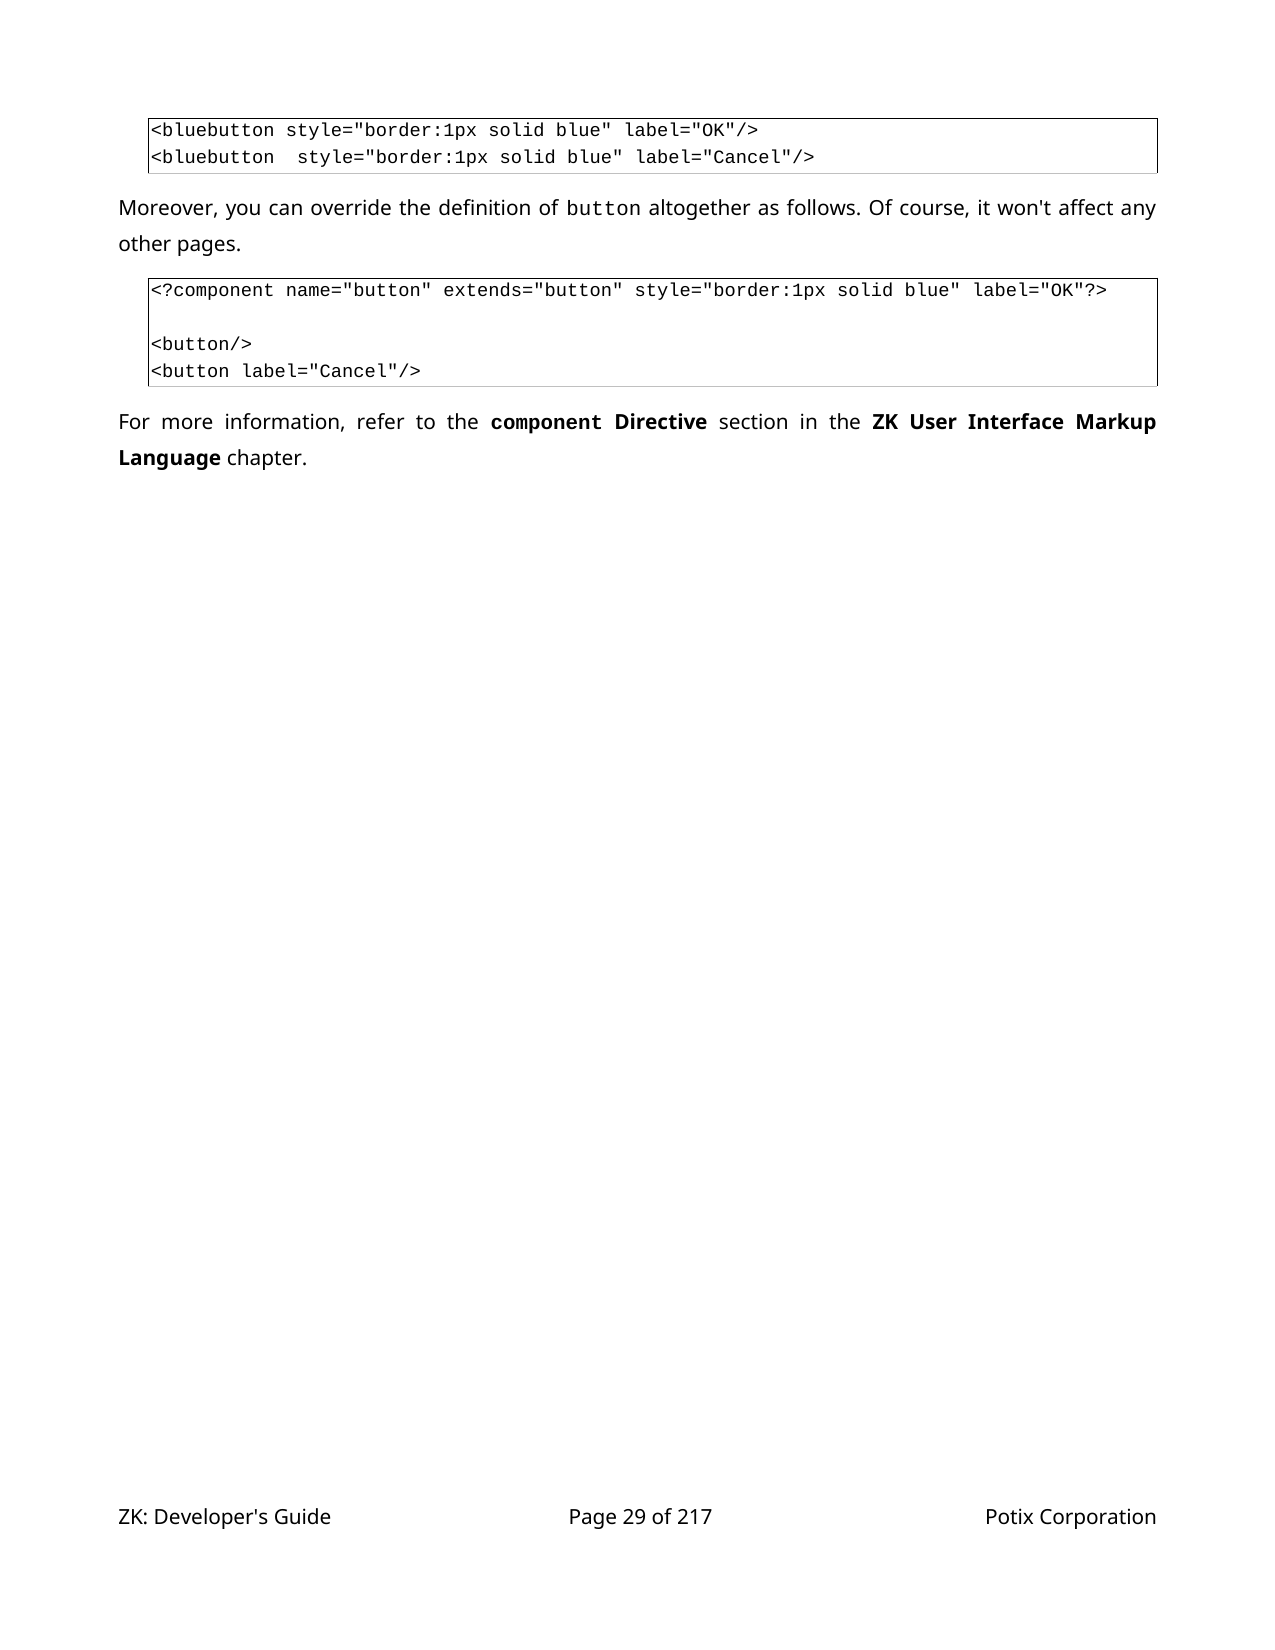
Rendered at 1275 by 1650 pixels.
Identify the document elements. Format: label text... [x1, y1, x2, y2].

text Moreover, you can override the definition of button altogether as follows. Of course, it won't affect any other pages. [118, 193, 1157, 257]
text <button/> [149, 332, 1157, 356]
text For more information, refer to the component Directive section in the ZK User Interface Markup Language chapter. [118, 407, 1157, 471]
text <?component name="button" extends="button" style="border:1px solid blue" label="OK"?> [149, 279, 1157, 302]
text <bluebutton style="border:1px solid blue" label="Cancel"/> [149, 145, 1157, 173]
text <bluebutton style="border:1px solid blue" label="OK"/> [149, 119, 1157, 142]
text <button label="Cancel"/> [149, 359, 1157, 386]
